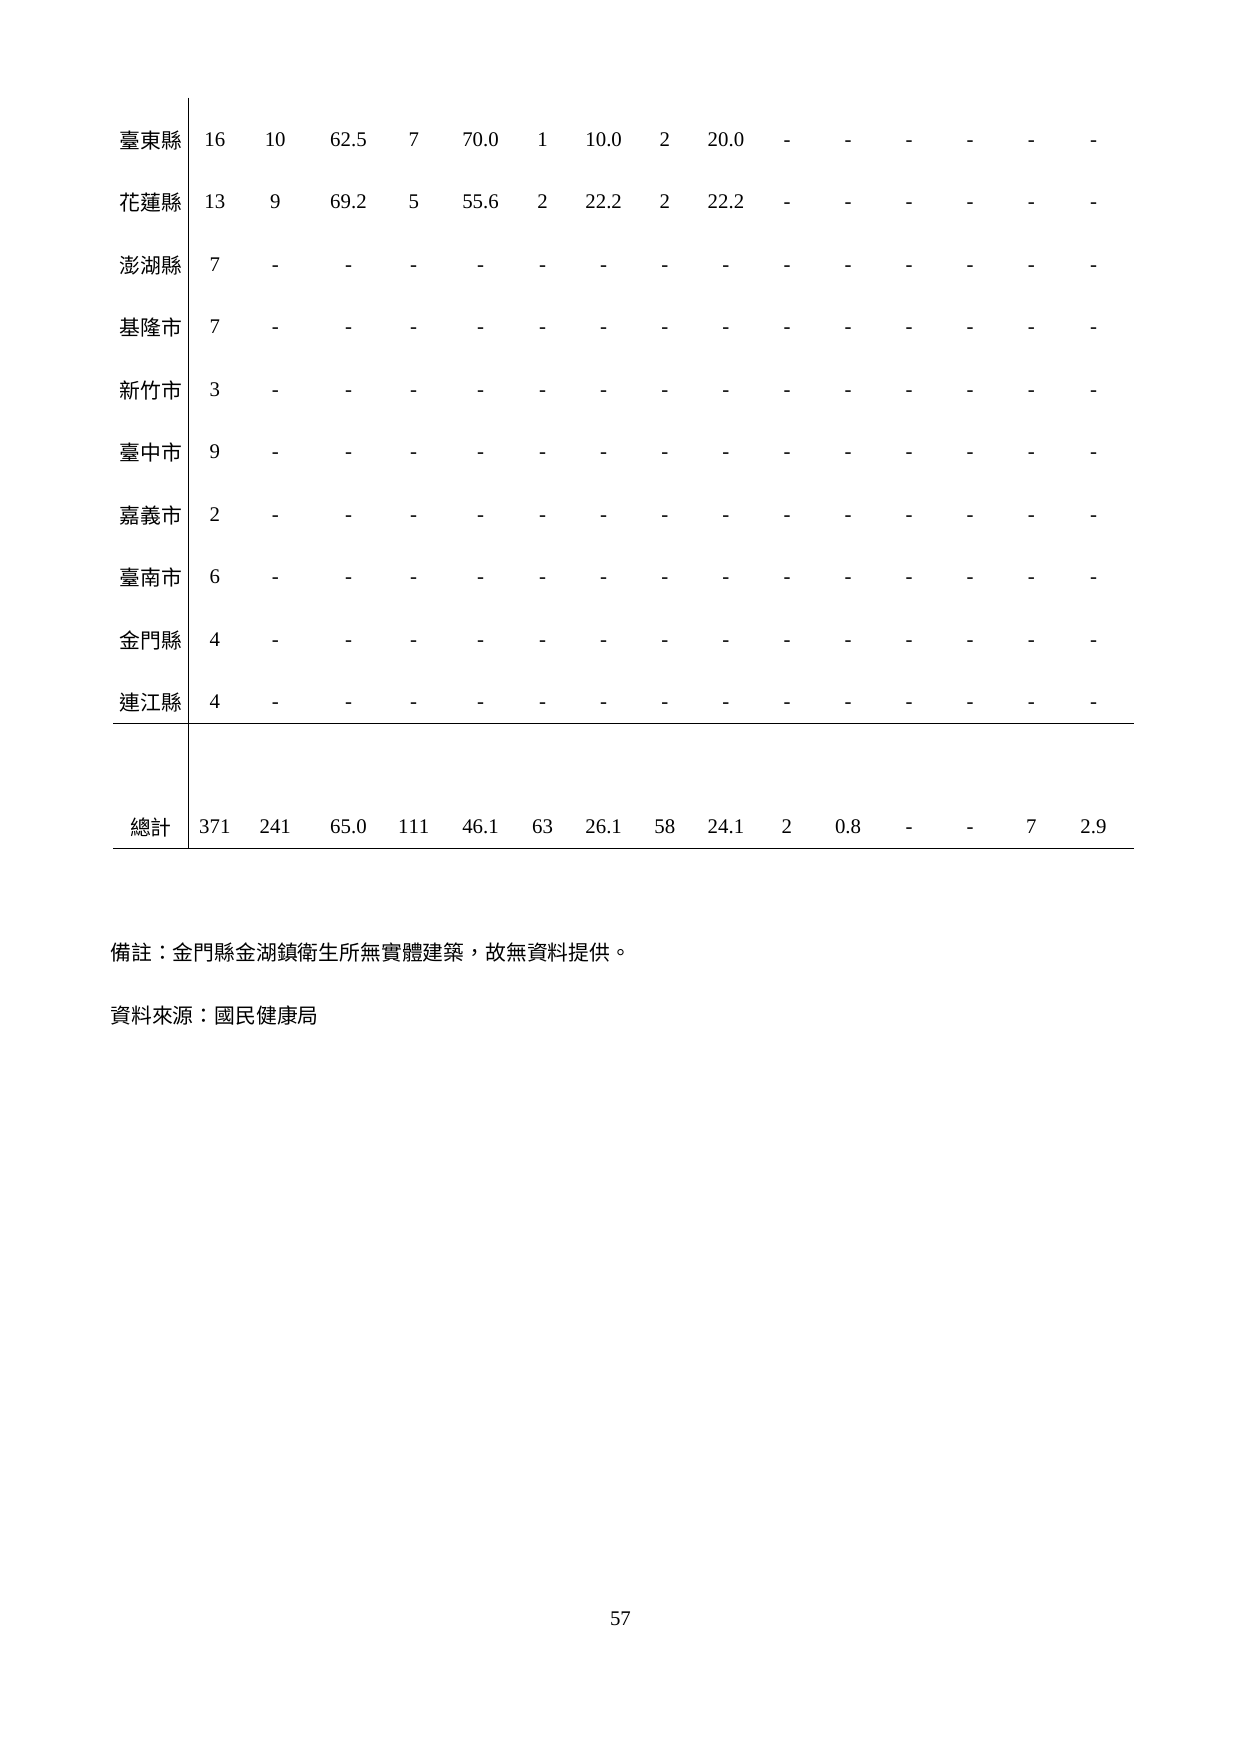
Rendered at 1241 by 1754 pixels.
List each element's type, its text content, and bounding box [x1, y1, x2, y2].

table_cell - [241, 285, 309, 347]
table_cell 4 [189, 660, 241, 722]
table_cell - [309, 410, 387, 472]
table_cell - [241, 410, 309, 472]
table_cell - [808, 285, 887, 347]
table_cell - [808, 348, 887, 410]
table_cell - [765, 598, 808, 660]
table_cell - [931, 285, 1009, 347]
table_cell - [1053, 285, 1133, 347]
table_cell - [387, 473, 440, 535]
table_cell - [309, 473, 387, 535]
table_cell - [521, 660, 564, 722]
table_cell - [931, 473, 1009, 535]
table_cell - [765, 285, 808, 347]
table_cell - [1053, 160, 1133, 222]
table_cell - [1053, 98, 1133, 160]
table_cell - [1053, 535, 1133, 597]
table_cell - [440, 285, 521, 347]
table_cell 2 [765, 724, 808, 847]
table_cell 70.0 [440, 98, 521, 160]
table_cell - [241, 223, 309, 285]
table_cell - [765, 348, 808, 410]
table_cell - [564, 473, 643, 535]
table_cell - [241, 535, 309, 597]
table_cell - [808, 473, 887, 535]
table_cell - [440, 660, 521, 722]
table_cell - [643, 285, 686, 347]
table_cell - [387, 535, 440, 597]
table_cell 13 [189, 160, 241, 222]
table_cell - [765, 410, 808, 472]
table_cell - [1053, 473, 1133, 535]
table_cell - [686, 410, 765, 472]
table_cell - [564, 535, 643, 597]
table_cell - [1009, 98, 1053, 160]
table_cell - [241, 348, 309, 410]
table_cell - [643, 660, 686, 722]
table_cell 24.1 [686, 724, 765, 847]
table_cell - [1009, 223, 1053, 285]
table_cell - [387, 660, 440, 722]
table_cell - [241, 660, 309, 722]
table_cell - [564, 660, 643, 722]
table_cell - [387, 598, 440, 660]
table_cell - [931, 724, 1009, 847]
table_cell 371 [189, 724, 241, 847]
table_cell - [440, 598, 521, 660]
table_cell 花蓮縣 [113, 160, 188, 222]
table_cell - [521, 348, 564, 410]
table_cell 111 [387, 724, 440, 847]
table_cell - [309, 285, 387, 347]
table_cell - [643, 535, 686, 597]
table_cell 2 [643, 98, 686, 160]
table_cell - [1009, 473, 1053, 535]
table_cell 5 [387, 160, 440, 222]
table_cell - [387, 410, 440, 472]
table_cell 20.0 [686, 98, 765, 160]
table_cell - [521, 535, 564, 597]
table_cell - [765, 660, 808, 722]
table_cell - [931, 98, 1009, 160]
table_cell - [643, 410, 686, 472]
table_cell - [1053, 348, 1133, 410]
table_cell - [387, 285, 440, 347]
table_cell - [808, 598, 887, 660]
table_cell 10.0 [564, 98, 643, 160]
table_cell - [887, 348, 931, 410]
table_cell - [440, 535, 521, 597]
table_cell - [765, 473, 808, 535]
table_cell 2.9 [1053, 724, 1133, 847]
table_cell - [931, 535, 1009, 597]
table_cell 22.2 [686, 160, 765, 222]
table_cell - [521, 598, 564, 660]
table_cell 7 [189, 285, 241, 347]
table_cell 7 [387, 98, 440, 160]
table_cell - [887, 473, 931, 535]
table_cell - [887, 223, 931, 285]
table_cell - [1009, 660, 1053, 722]
table_cell 241 [241, 724, 309, 847]
table_cell - [564, 410, 643, 472]
table_cell - [1053, 223, 1133, 285]
table_cell - [521, 223, 564, 285]
table_cell - [686, 348, 765, 410]
table_cell 69.2 [309, 160, 387, 222]
table_cell - [686, 285, 765, 347]
table_cell - [931, 410, 1009, 472]
table_cell - [440, 473, 521, 535]
table_cell - [887, 285, 931, 347]
table_cell 65.0 [309, 724, 387, 847]
table_cell 總計 [113, 724, 188, 847]
table_cell - [887, 535, 931, 597]
table_cell 3 [189, 348, 241, 410]
table_cell - [765, 223, 808, 285]
table_cell - [1009, 598, 1053, 660]
table_cell 9 [241, 160, 309, 222]
table_cell 6 [189, 535, 241, 597]
table_cell 22.2 [564, 160, 643, 222]
table_cell - [808, 223, 887, 285]
table_cell - [1053, 410, 1133, 472]
table_cell - [309, 660, 387, 722]
table_cell - [309, 348, 387, 410]
table_cell - [521, 285, 564, 347]
table_cell - [887, 98, 931, 160]
table_cell - [309, 598, 387, 660]
table_cell - [309, 223, 387, 285]
table_cell - [808, 98, 887, 160]
table_cell - [887, 724, 931, 847]
table_cell 9 [189, 410, 241, 472]
table_cell - [887, 598, 931, 660]
table_cell - [241, 473, 309, 535]
text 資料來源：國民健康局 [110, 972, 1092, 1035]
table_cell - [1053, 598, 1133, 660]
table_cell - [564, 598, 643, 660]
table_cell - [765, 535, 808, 597]
table_cell - [808, 660, 887, 722]
table_cell - [1053, 660, 1133, 722]
table_cell 臺中市 [113, 410, 188, 472]
table_cell 26.1 [564, 724, 643, 847]
table_cell - [643, 223, 686, 285]
table_cell - [931, 660, 1009, 722]
table_cell - [1009, 535, 1053, 597]
table_cell - [931, 223, 1009, 285]
table_cell - [765, 160, 808, 222]
table_cell - [686, 535, 765, 597]
table_cell - [643, 348, 686, 410]
table_cell 連江縣 [113, 660, 188, 722]
table_cell 58 [643, 724, 686, 847]
table_cell - [1009, 285, 1053, 347]
table_cell - [887, 660, 931, 722]
table_cell 55.6 [440, 160, 521, 222]
table_cell - [309, 535, 387, 597]
table_cell 嘉義市 [113, 473, 188, 535]
table_cell - [808, 160, 887, 222]
table_cell 16 [189, 98, 241, 160]
table_cell - [564, 223, 643, 285]
table_cell 金門縣 [113, 598, 188, 660]
table_cell 2 [521, 160, 564, 222]
table_cell 臺南市 [113, 535, 188, 597]
table_cell 基隆市 [113, 285, 188, 347]
table_cell - [440, 410, 521, 472]
table_cell - [1009, 410, 1053, 472]
table_cell 1 [521, 98, 564, 160]
table_cell - [686, 598, 765, 660]
table_cell 2 [189, 473, 241, 535]
table_cell - [241, 598, 309, 660]
table_cell - [686, 223, 765, 285]
text 備註：金門縣金湖鎮衛生所無實體建築，故無資料提供。 [110, 910, 1092, 972]
table_cell - [643, 598, 686, 660]
table_cell - [808, 410, 887, 472]
table_cell 新竹市 [113, 348, 188, 410]
table_cell - [931, 348, 1009, 410]
table_cell 62.5 [309, 98, 387, 160]
table_cell - [887, 410, 931, 472]
table_cell 0.8 [808, 724, 887, 847]
table_cell - [808, 535, 887, 597]
table_cell 澎湖縣 [113, 223, 188, 285]
table_cell 63 [521, 724, 564, 847]
table_cell - [564, 348, 643, 410]
table_cell 46.1 [440, 724, 521, 847]
table_cell - [931, 598, 1009, 660]
table_cell 10 [241, 98, 309, 160]
table_cell - [931, 160, 1009, 222]
table_cell - [440, 348, 521, 410]
table_cell - [686, 660, 765, 722]
table_cell 4 [189, 598, 241, 660]
table_cell 2 [643, 160, 686, 222]
table_cell 7 [1009, 724, 1053, 847]
table_cell - [387, 348, 440, 410]
table_cell - [643, 473, 686, 535]
table_cell - [440, 223, 521, 285]
table_cell - [1009, 348, 1053, 410]
table_cell - [1009, 160, 1053, 222]
table_cell 7 [189, 223, 241, 285]
table_cell - [564, 285, 643, 347]
table_cell - [686, 473, 765, 535]
table_cell - [887, 160, 931, 222]
table_cell - [765, 98, 808, 160]
table_cell - [521, 473, 564, 535]
table_cell - [387, 223, 440, 285]
table_cell 臺東縣 [113, 98, 188, 160]
table_cell - [521, 410, 564, 472]
